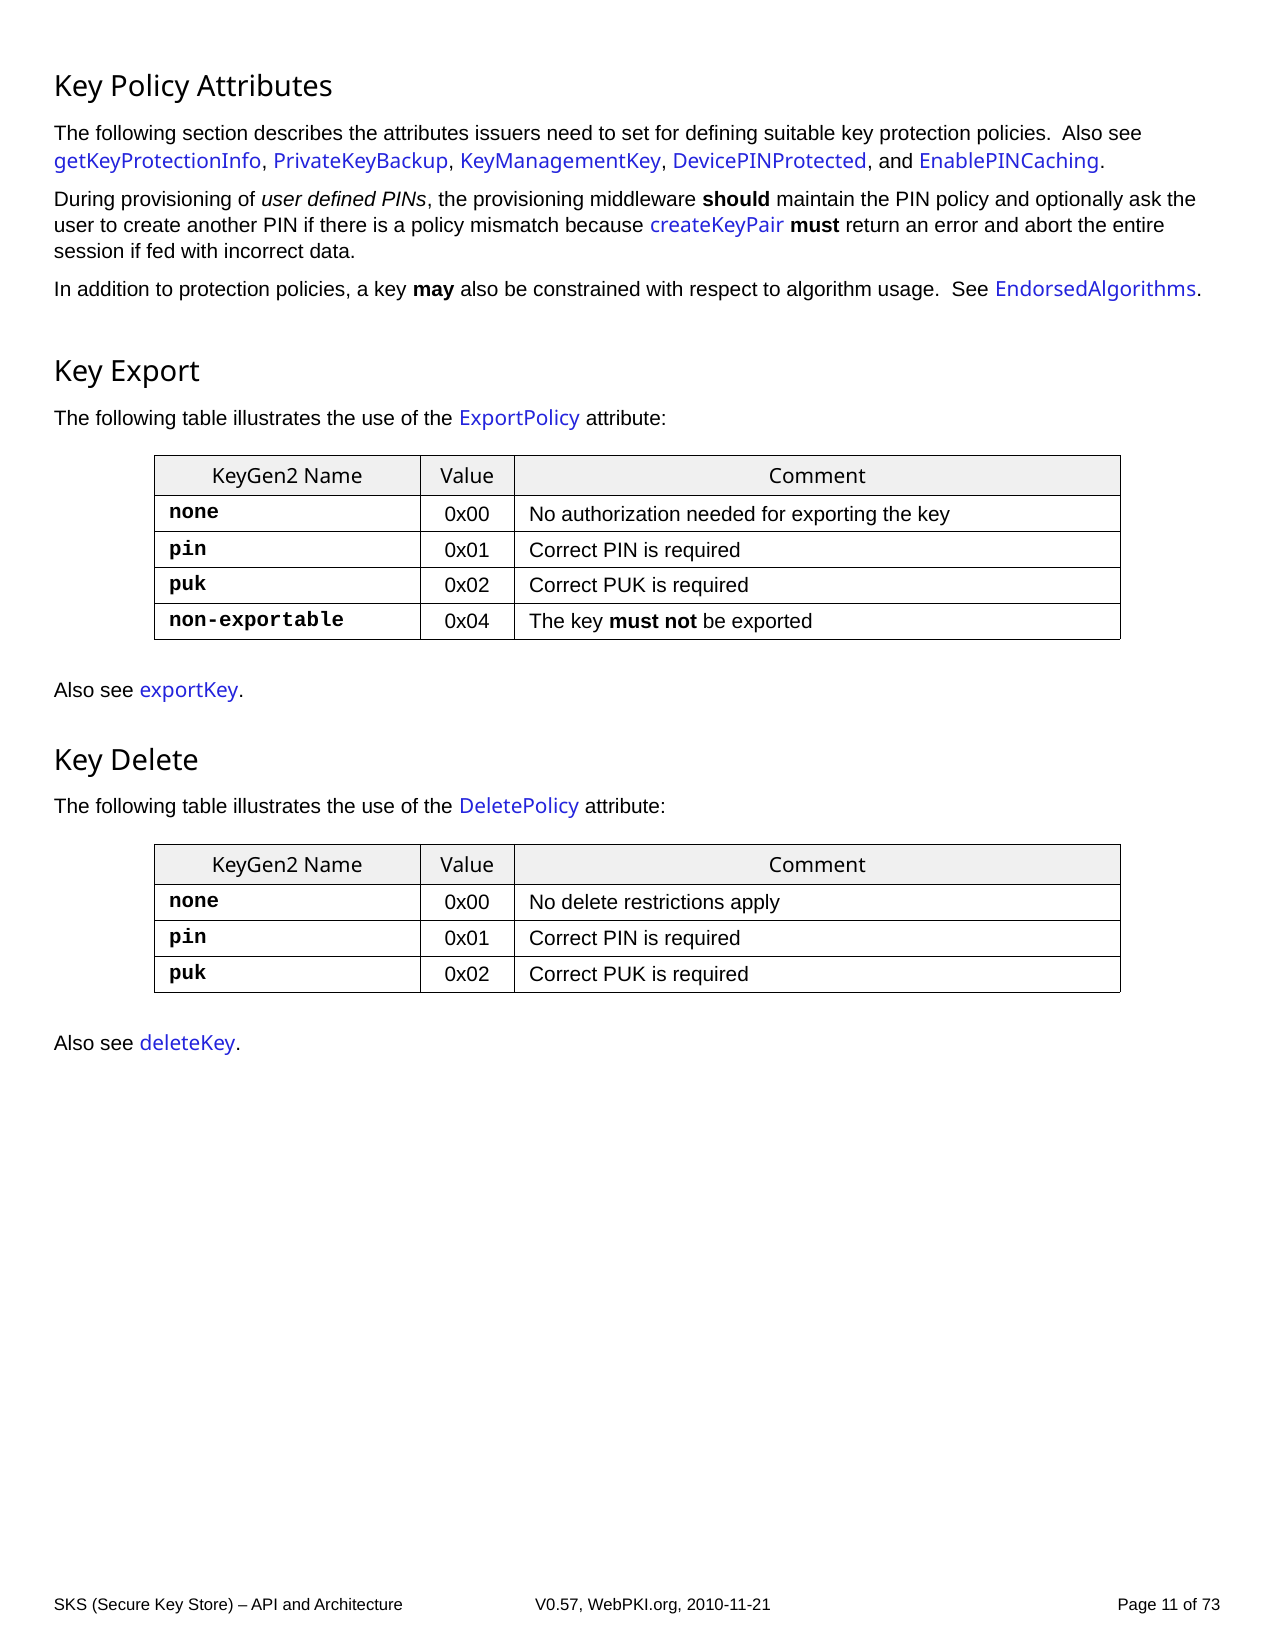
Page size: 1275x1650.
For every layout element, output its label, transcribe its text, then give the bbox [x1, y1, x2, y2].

table_cell 0x01 [421, 921, 514, 956]
text The following table illustrates the use of the ExportPolicy attribute: [54, 403, 1221, 455]
table_cell 0x00 [421, 496, 514, 531]
table_cell none [155, 496, 420, 531]
subtitle Key Delete [54, 739, 1221, 779]
subtitle Key Policy Attributes [54, 66, 1221, 105]
text In addition to protection policies, a key may also be constrained with respect to algorithm usage. See EndorsedAlgorithms. [54, 274, 1221, 303]
table_cell puk [155, 568, 420, 603]
table_header Comment [515, 456, 1120, 495]
table_header Value [421, 456, 514, 495]
table_cell 0x02 [421, 568, 514, 603]
table_cell pin [155, 532, 420, 567]
table_cell pin [155, 921, 420, 956]
table_header Value [421, 845, 514, 884]
table_cell 0x00 [421, 885, 514, 920]
table_cell none [155, 885, 420, 920]
table_cell 0x04 [421, 604, 514, 639]
table_cell non-exportable [155, 604, 420, 639]
table_cell The key must not be exported [515, 604, 1120, 639]
table_cell Correct PIN is required [515, 921, 1120, 956]
text Also see deleteKey. [54, 1028, 1221, 1056]
subtitle Key Export [54, 351, 1221, 390]
table_header KeyGen2 Name [155, 845, 420, 884]
table_cell No delete restrictions apply [515, 885, 1120, 920]
text Also see exportKey. [54, 675, 1221, 703]
table_cell Correct PUK is required [515, 568, 1120, 603]
table_header KeyGen2 Name [155, 456, 420, 495]
table_cell 0x01 [421, 532, 514, 567]
text The following table illustrates the use of the DeletePolicy attribute: [54, 791, 1221, 820]
text During provisioning of user defined PINs, the provisioning middleware should maintain the PIN policy and optionally ask the user to create another PIN if there is a policy mismatch because createKeyPair must return an error and abort the entire session if fed with incorrect data. [54, 186, 1221, 263]
table_cell puk [155, 957, 420, 992]
text The following section describes the attributes issuers need to set for defining suitable key protection policies. Also see getKeyProtectionInfo, PrivateKeyBackup, KeyManagementKey, DevicePINProtected, and EnablePINCaching. [54, 118, 1221, 175]
table_cell Correct PUK is required [515, 957, 1120, 992]
table_cell 0x02 [421, 957, 514, 992]
table_cell No authorization needed for exporting the key [515, 496, 1120, 531]
table_header Comment [515, 845, 1120, 884]
table_cell Correct PIN is required [515, 532, 1120, 567]
